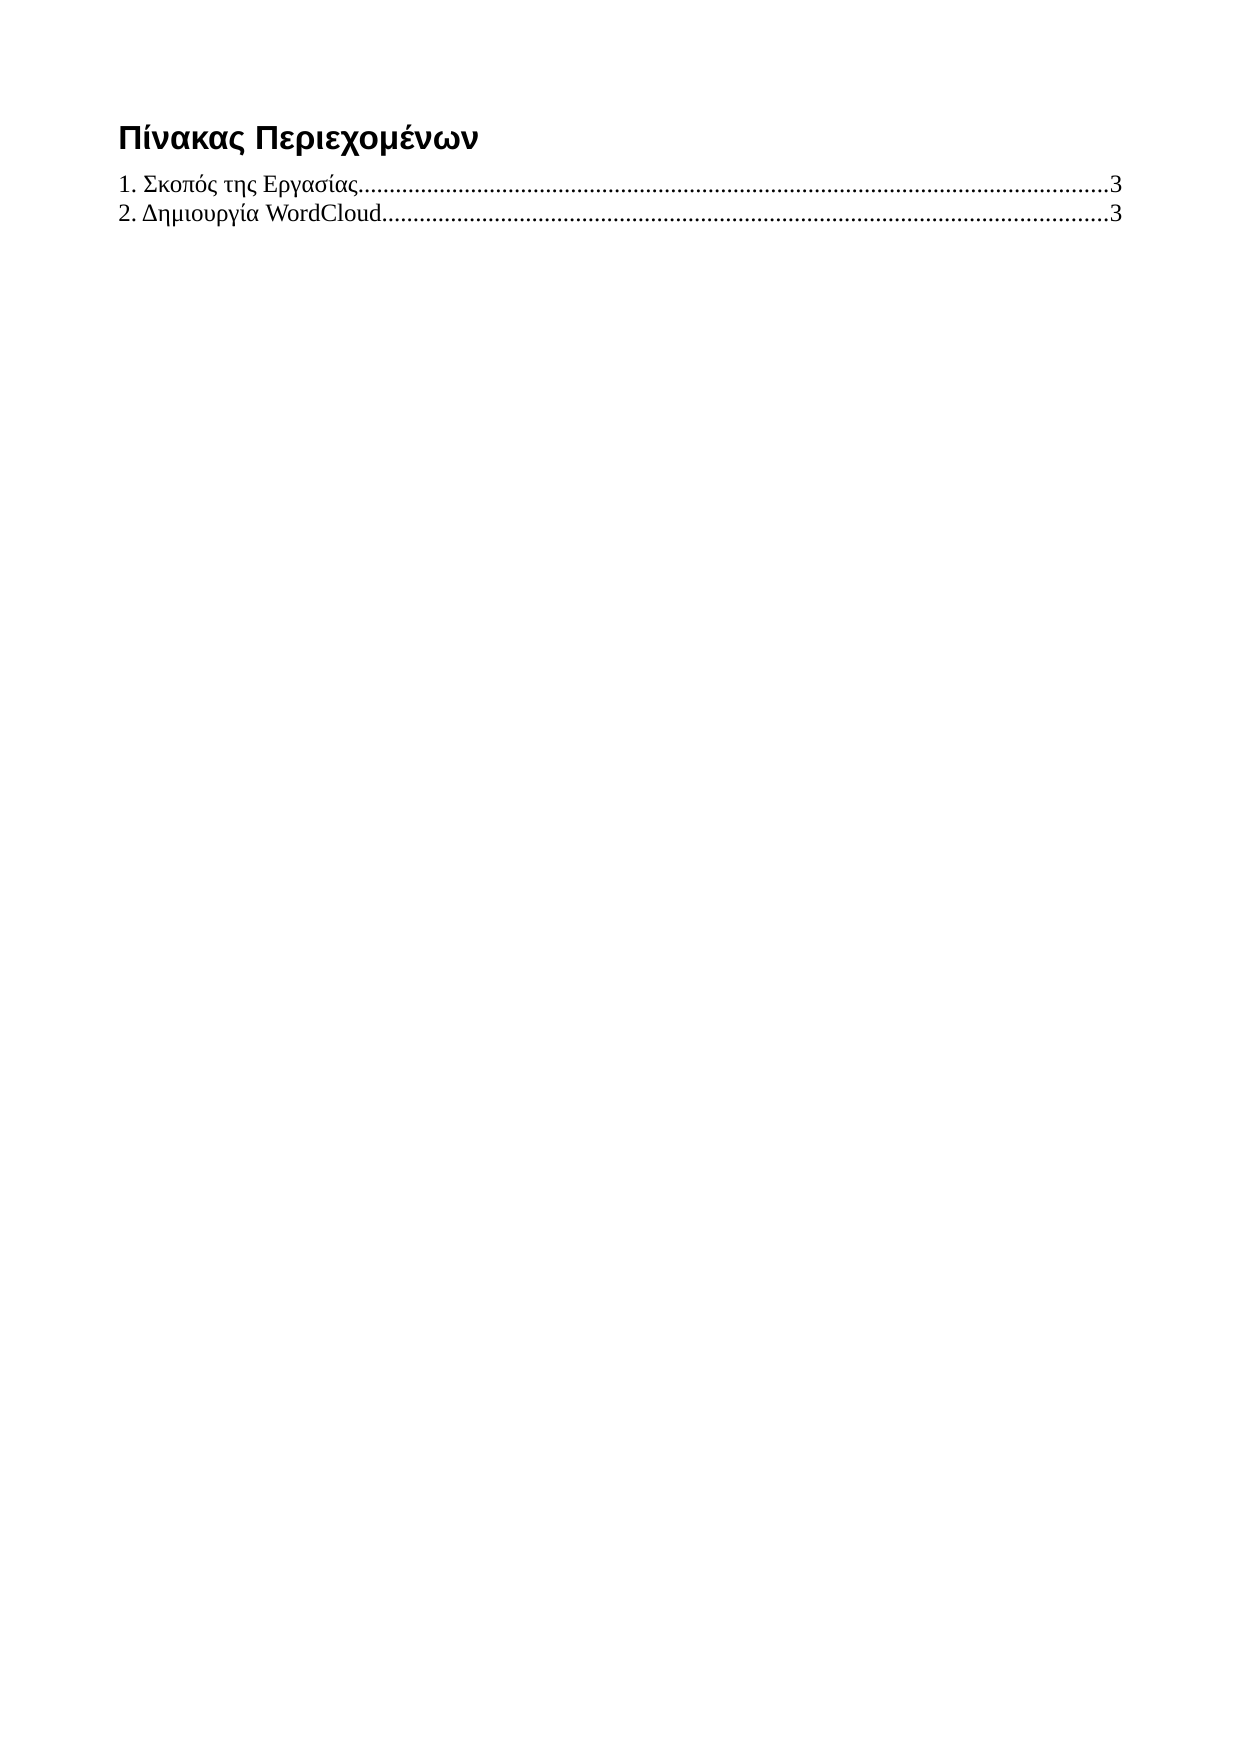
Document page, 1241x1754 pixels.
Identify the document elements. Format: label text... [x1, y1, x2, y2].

subtitle Πίνακας Περιεχομένων [118, 118, 1122, 157]
text 2. Δημιουργία WordCloud 3 [118, 198, 1122, 227]
text 1. Σκοπός της Εργασίας 3 [118, 169, 1122, 198]
